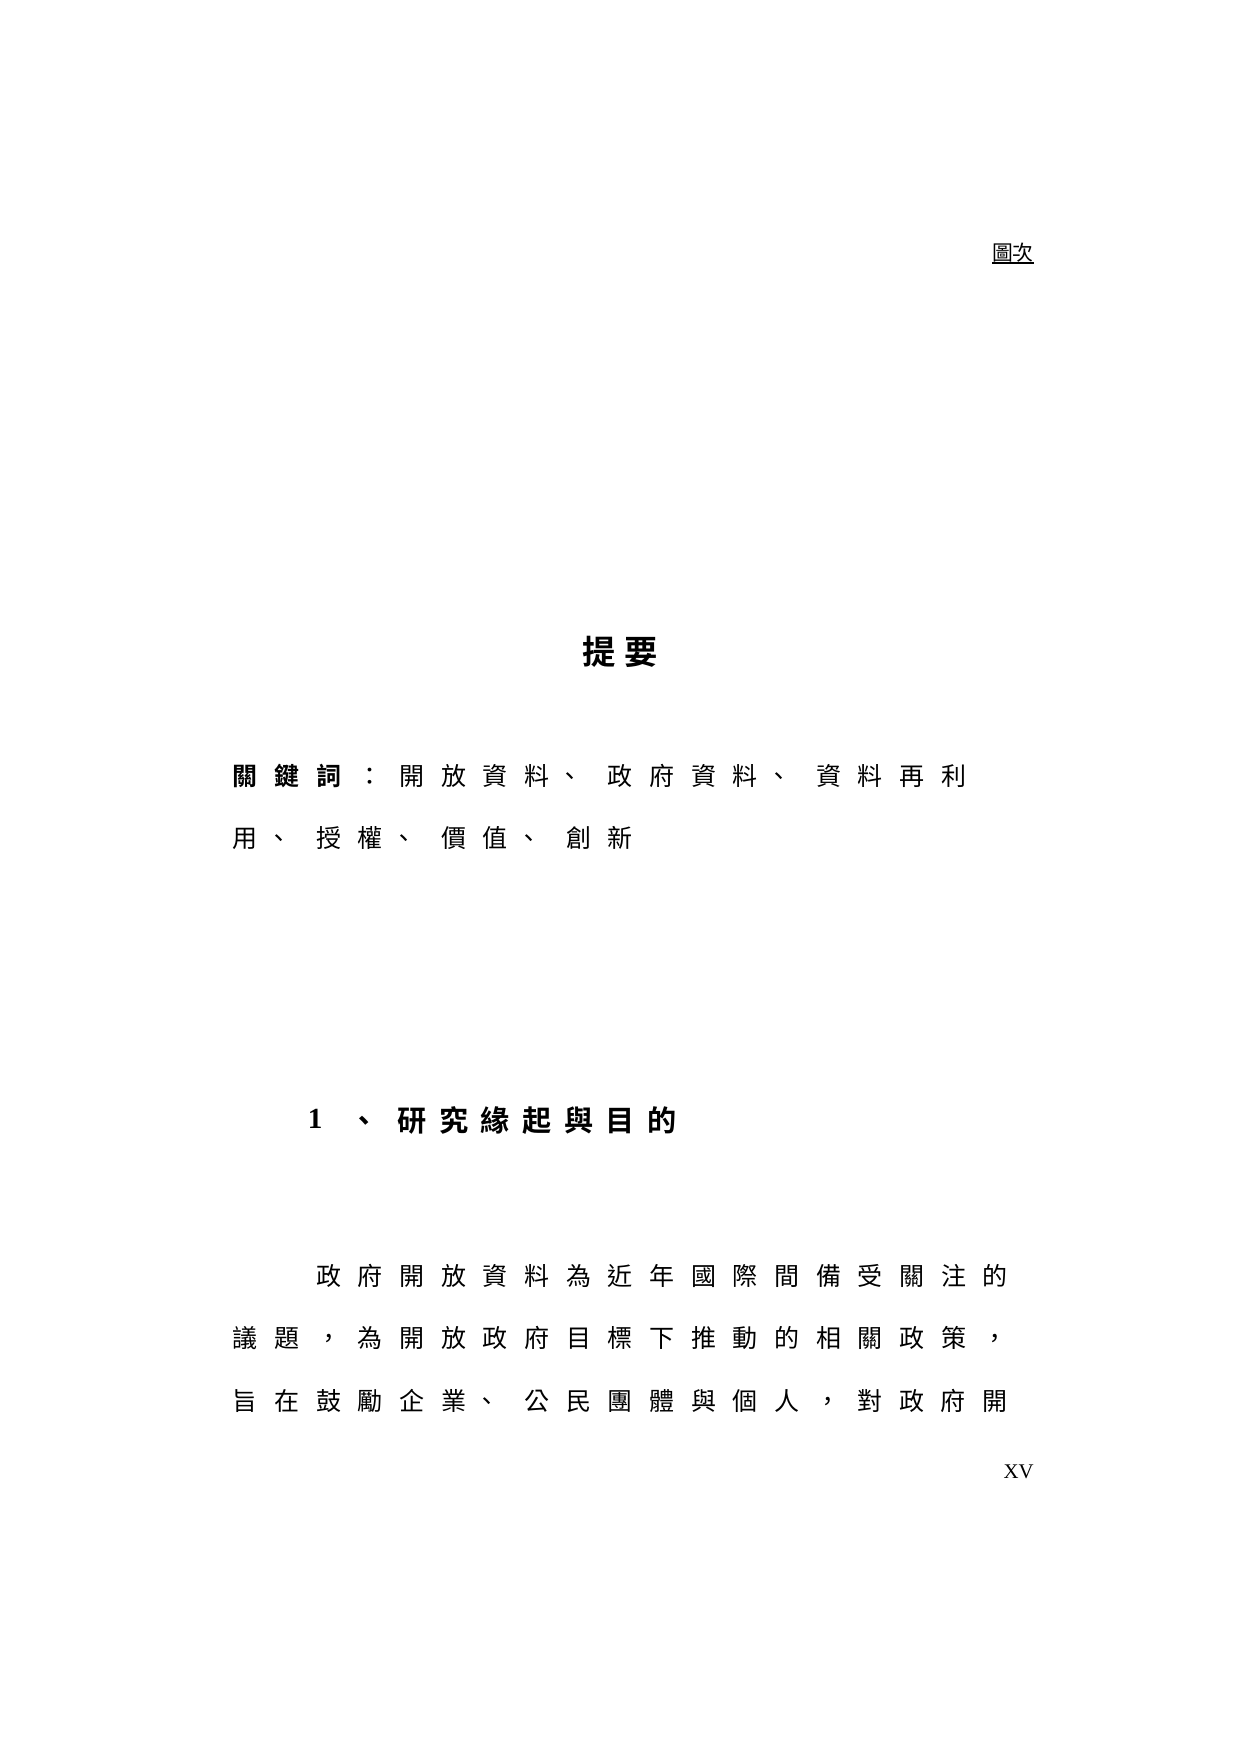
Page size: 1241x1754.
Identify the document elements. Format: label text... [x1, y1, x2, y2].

list 研究緣起與目的 [283, 1045, 988, 1170]
text 提要 [224, 608, 1016, 670]
text 關鍵詞：開放資料、政府資料、資料再利用、授權、價值、創新 [224, 733, 1016, 858]
text 政府開放資料為近年國際間備受關注的議題，為開放政府目標下推動的相關政策，旨在鼓勵企業、公民團體與個人，對政府開 [224, 1233, 1016, 1420]
